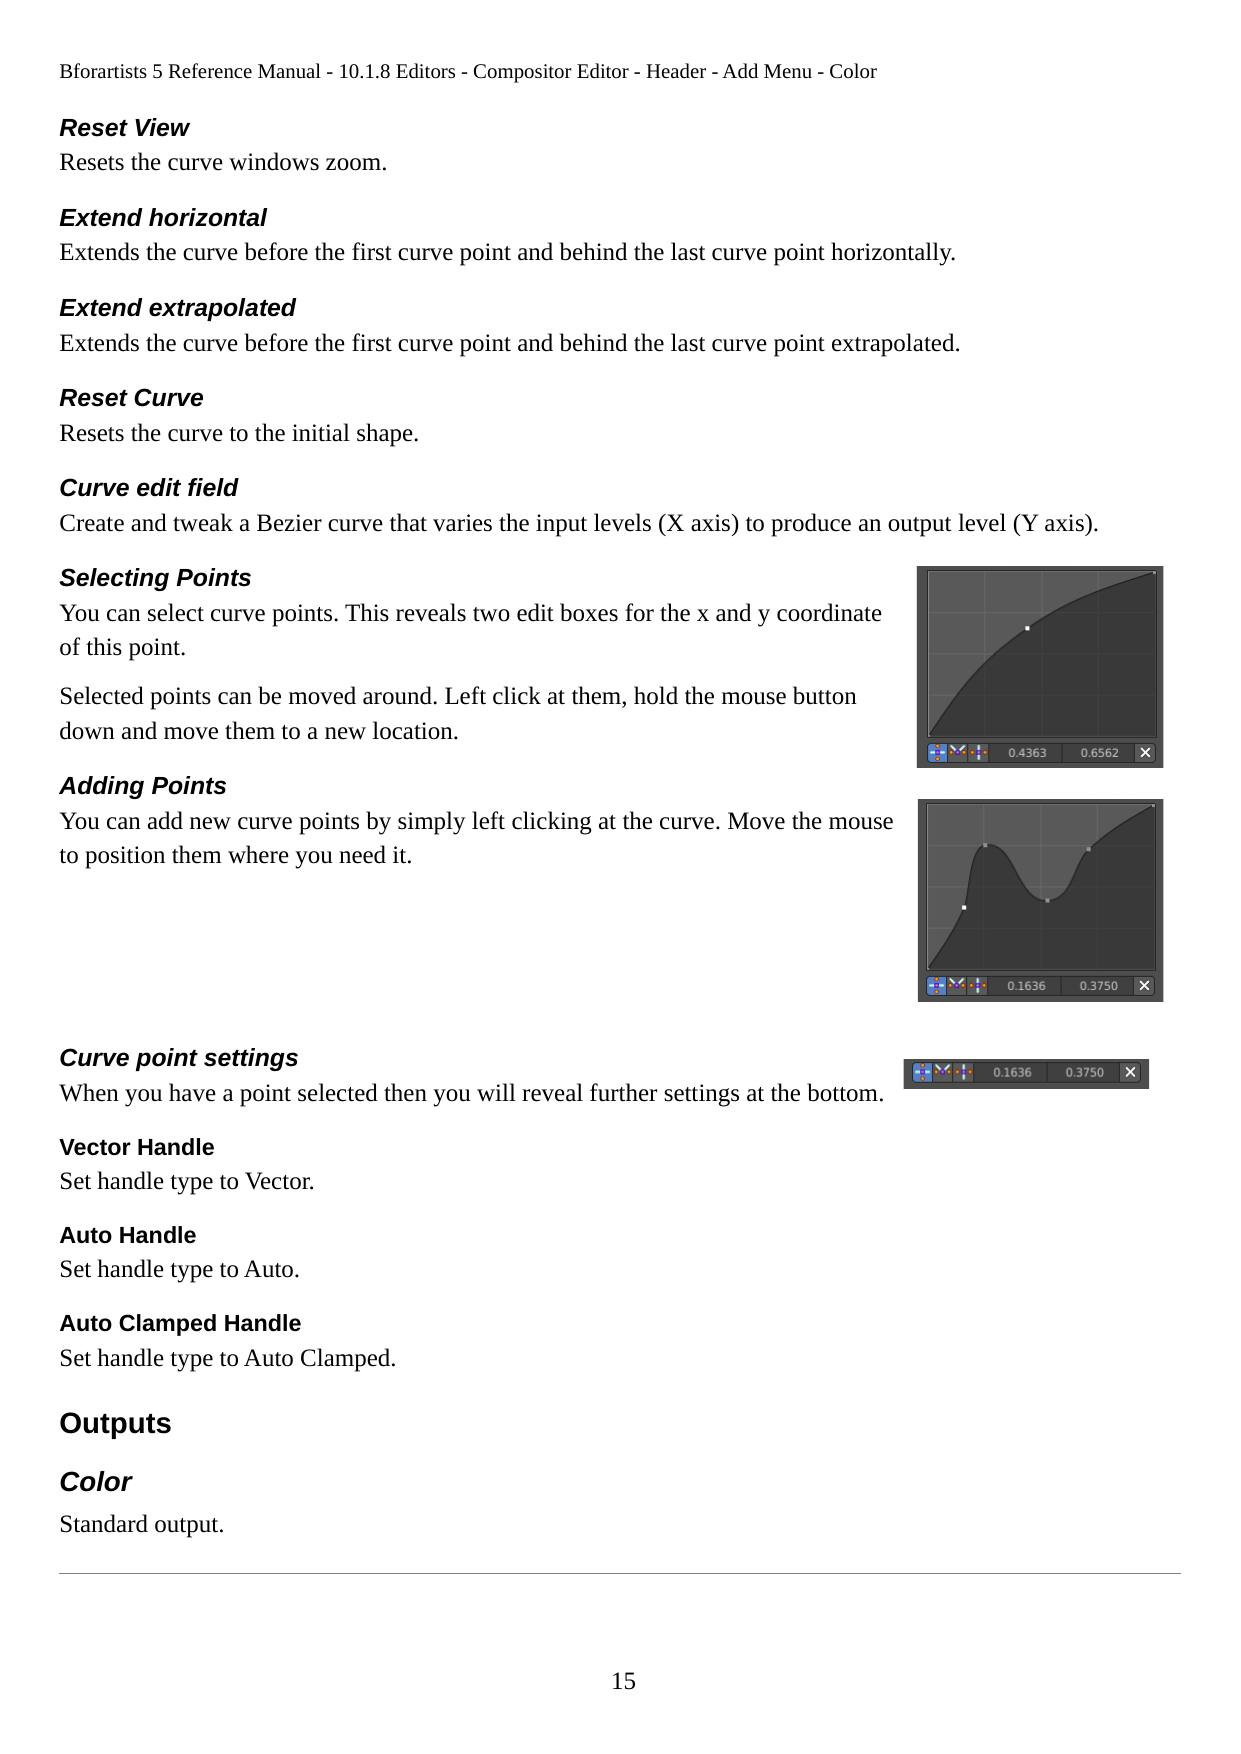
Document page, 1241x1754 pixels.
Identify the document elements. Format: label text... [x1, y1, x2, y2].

subtitle Reset Curve [59, 383, 1181, 411]
text You can add new curve points by simply left clicking at the curve. Move the mouse to position them where you need it. [59, 806, 917, 869]
subtitle Color [59, 1465, 1181, 1497]
subtitle Extend extrapolated [59, 293, 1181, 321]
text Resets the curve windows zoom. [59, 147, 1181, 176]
picture [917, 799, 1164, 1002]
text You can select curve points. This reveals two edit boxes for the x and y coordinate of this point. [59, 598, 916, 661]
subtitle Selecting Points [59, 563, 1181, 592]
text When you have a point selected then you will reveal further settings at the bottom. [59, 1078, 1181, 1107]
subtitle Adding Points [59, 771, 1181, 800]
subtitle Outputs [59, 1406, 1181, 1440]
text Create and tweak a Bezier curve that varies the input levels (X axis) to produce an output level (Y axis). [59, 508, 1181, 537]
subtitle Extend horizontal [59, 203, 1181, 231]
text Extends the curve before the first curve point and behind the last curve point extrapolated. [59, 328, 1181, 356]
subtitle Curve edit field [59, 473, 1181, 502]
subtitle Vector Handle [59, 1133, 1181, 1160]
picture [903, 1059, 1150, 1089]
picture [916, 566, 1164, 768]
text Set handle type to Auto. [59, 1254, 1181, 1283]
subtitle Auto Clamped Handle [59, 1310, 1181, 1337]
text Set handle type to Auto Clamped. [59, 1343, 1181, 1372]
subtitle Auto Handle [59, 1221, 1181, 1248]
text Selected points can be moved around. Left click at them, hold the mouse button down and move them to a new location. [59, 681, 916, 745]
text Extends the curve before the first curve point and behind the last curve point horizontally. [59, 237, 1181, 266]
text Set handle type to Vector. [59, 1166, 1181, 1195]
subtitle Reset View [59, 113, 1181, 141]
subtitle Curve point settings [59, 1043, 1181, 1072]
text Resets the curve to the initial shape. [59, 418, 1181, 446]
text Standard output. [59, 1509, 1181, 1538]
